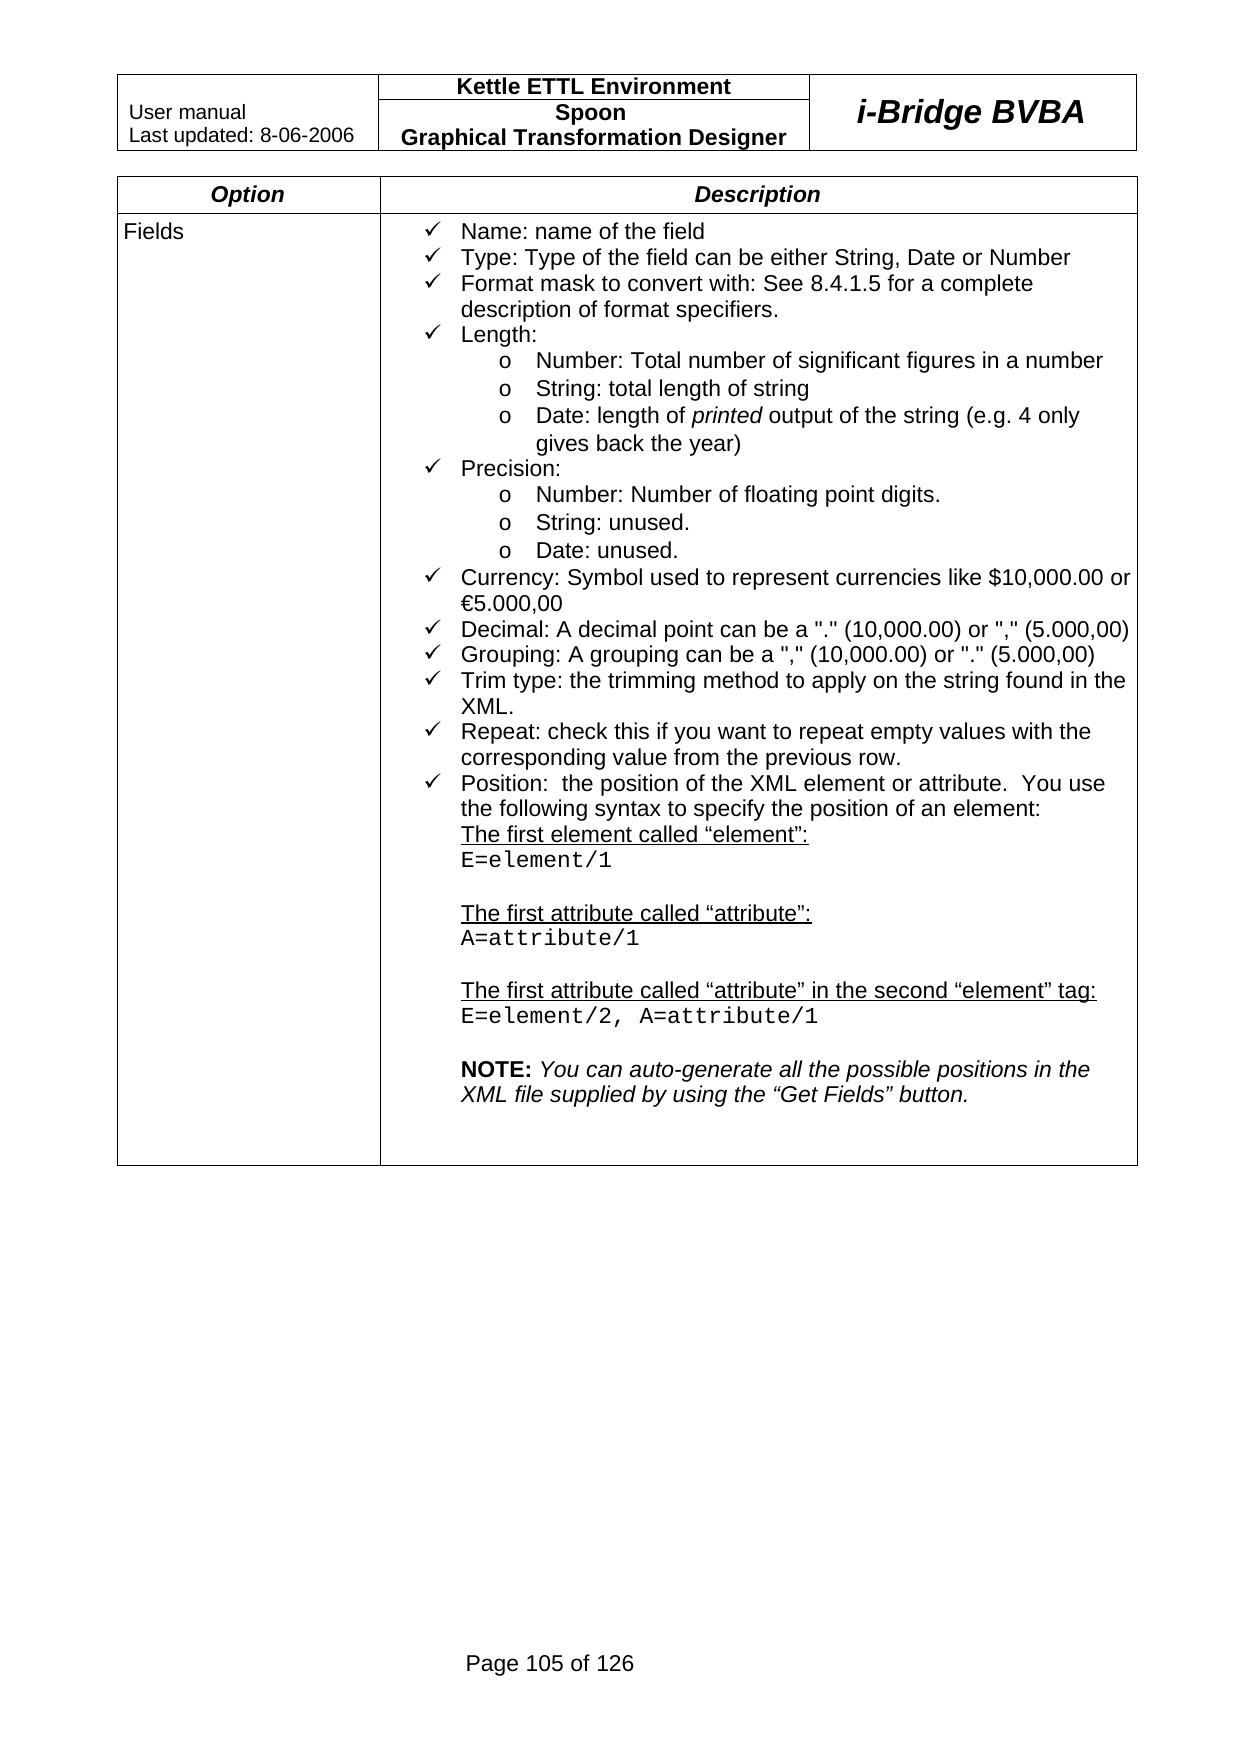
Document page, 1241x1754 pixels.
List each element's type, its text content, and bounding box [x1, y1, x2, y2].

table_header Option [118, 177, 380, 213]
table_header Description [381, 177, 1137, 213]
table_cell Name: name of the field Type: Type of the field can be either String, Date or Number Format mask to convert with: See 8.4.1.5 for a complete description of format specifiers. Length: Number: Total number of significant figures in a number String: total length of string Date: length of printed output of the string (e.g. 4 only gives back the year) Precision: Number: Number of floating point digits. String: unused. Date: unused. Currency: Symbol used to represent currencies like $10,000.00 or €5.000,00 Decimal: A decimal point can be a "." (10,000.00) or "," (5.000,00) Grouping: A grouping can be a "," (10,000.00) or "." (5.000,00) Trim type: the trimming method to apply on the string found in the XML. Repeat: check this if you want to repeat empty values with the corresponding value from the previous row. Position: the position of the XML element or attribute. You use the following syntax to specify the position of an element: The first element called “element”: E=element/1 The first attribute called “attribute”: A=attribute/1 The first attribute called “attribute” in the second “element” tag: E=element/2, A=attribute/1 NOTE: You can auto-generate all the possible positions in the XML file supplied by using the “Get Fields” button. [381, 214, 1137, 1165]
table_cell Fields [118, 214, 380, 1165]
